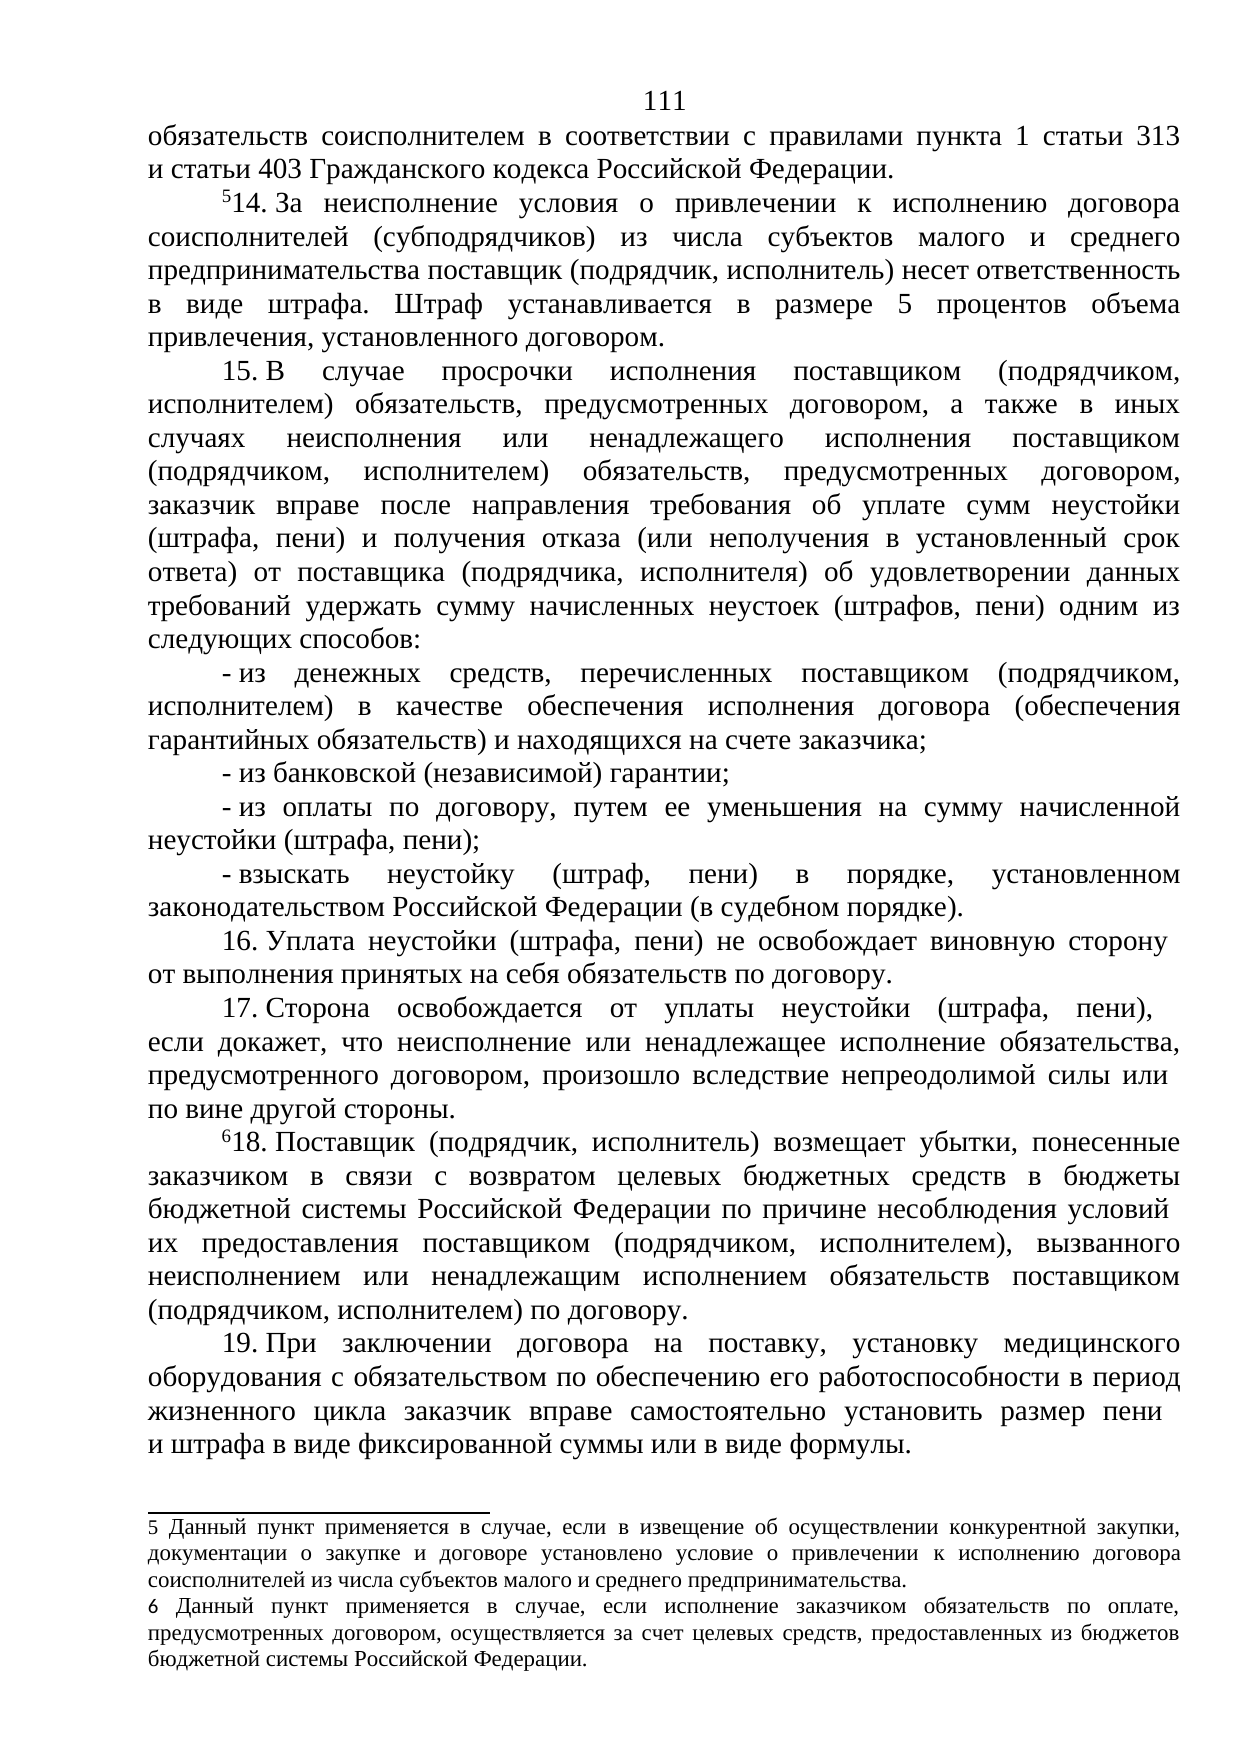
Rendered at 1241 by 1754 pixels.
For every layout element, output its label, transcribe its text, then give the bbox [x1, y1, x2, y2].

text 18. Поставщик (подрядчик, исполнитель) возмещает убытки, понесенные заказчиком в связи с возвратом целевых бюджетных средств в бюджеты бюджетной системы Российской Федерации по причине несоблюдения условий их предоставления поставщиком (подрядчиком, исполнителем), вызванного неисполнением или ненадлежащим исполнением обязательств поставщиком (подрядчиком, исполнителем) по договору. [148, 1124, 1181, 1326]
text - из банковской (независимой) гарантии; [148, 755, 1181, 789]
text Данный пункт применяется в случае, если в извещение об осуществлении конкурентной закупки, документации о закупке и договоре установлено условие о привлечении к исполнению договора соисполнителей из числа субъектов малого и среднего предпринимательства. [148, 1513, 1181, 1592]
text Данный пункт применяется в случае, если исполнение заказчиком обязательств по оплате, предусмотренных договором, осуществляется за счет целевых средств, предоставленных из бюджетов бюджетной системы Российской Федерации. [148, 1592, 1181, 1671]
text 14. За неисполнение условия о привлечении к исполнению договора соисполнителей (субподрядчиков) из числа субъектов малого и среднего предпринимательства поставщик (подрядчик, исполнитель) несет ответственность в виде штрафа. Штраф устанавливается в размере 5 процентов объема привлечения, установленного договором. [148, 185, 1181, 353]
text 19. При заключении договора на поставку, установку медицинского оборудования с обязательством по обеспечению его работоспособности в период жизненного цикла заказчик вправе самостоятельно установить размер пени и штрафа в виде фиксированной суммы или в виде формулы. [148, 1326, 1181, 1460]
text обязательств соисполнителем в соответствии с правилами пункта 1 статьи 313 и статьи 403 Гражданского кодекса Российской Федерации. [148, 118, 1181, 185]
text 15. В случае просрочки исполнения поставщиком (подрядчиком, исполнителем) обязательств, предусмотренных договором, а также в иных случаях неисполнения или ненадлежащего исполнения поставщиком (подрядчиком, исполнителем) обязательств, предусмотренных договором, заказчик вправе после направления требования об уплате сумм неустойки (штрафа, пени) и получения отказа (или неполучения в установленный срок ответа) от поставщика (подрядчика, исполнителя) об удовлетворении данных требований удержать сумму начисленных неустоек (штрафов, пени) одним из следующих способов: [148, 353, 1181, 655]
text 17. Сторона освобождается от уплаты неустойки (штрафа, пени), если докажет, что неисполнение или ненадлежащее исполнение обязательства, предусмотренного договором, произошло вследствие непреодолимой силы или по вине другой стороны. [148, 990, 1181, 1124]
text - из оплаты по договору, путем ее уменьшения на сумму начисленной неустойки (штрафа, пени); [148, 789, 1181, 856]
text 16. Уплата неустойки (штрафа, пени) не освобождает виновную сторону от выполнения принятых на себя обязательств по договору. [148, 923, 1181, 990]
text - взыскать неустойку (штраф, пени) в порядке, установленном законодательством Российской Федерации (в судебном порядке). [148, 856, 1181, 923]
text - из денежных средств, перечисленных поставщиком (подрядчиком, исполнителем) в качестве обеспечения исполнения договора (обеспечения гарантийных обязательств) и находящихся на счете заказчика; [148, 655, 1181, 755]
